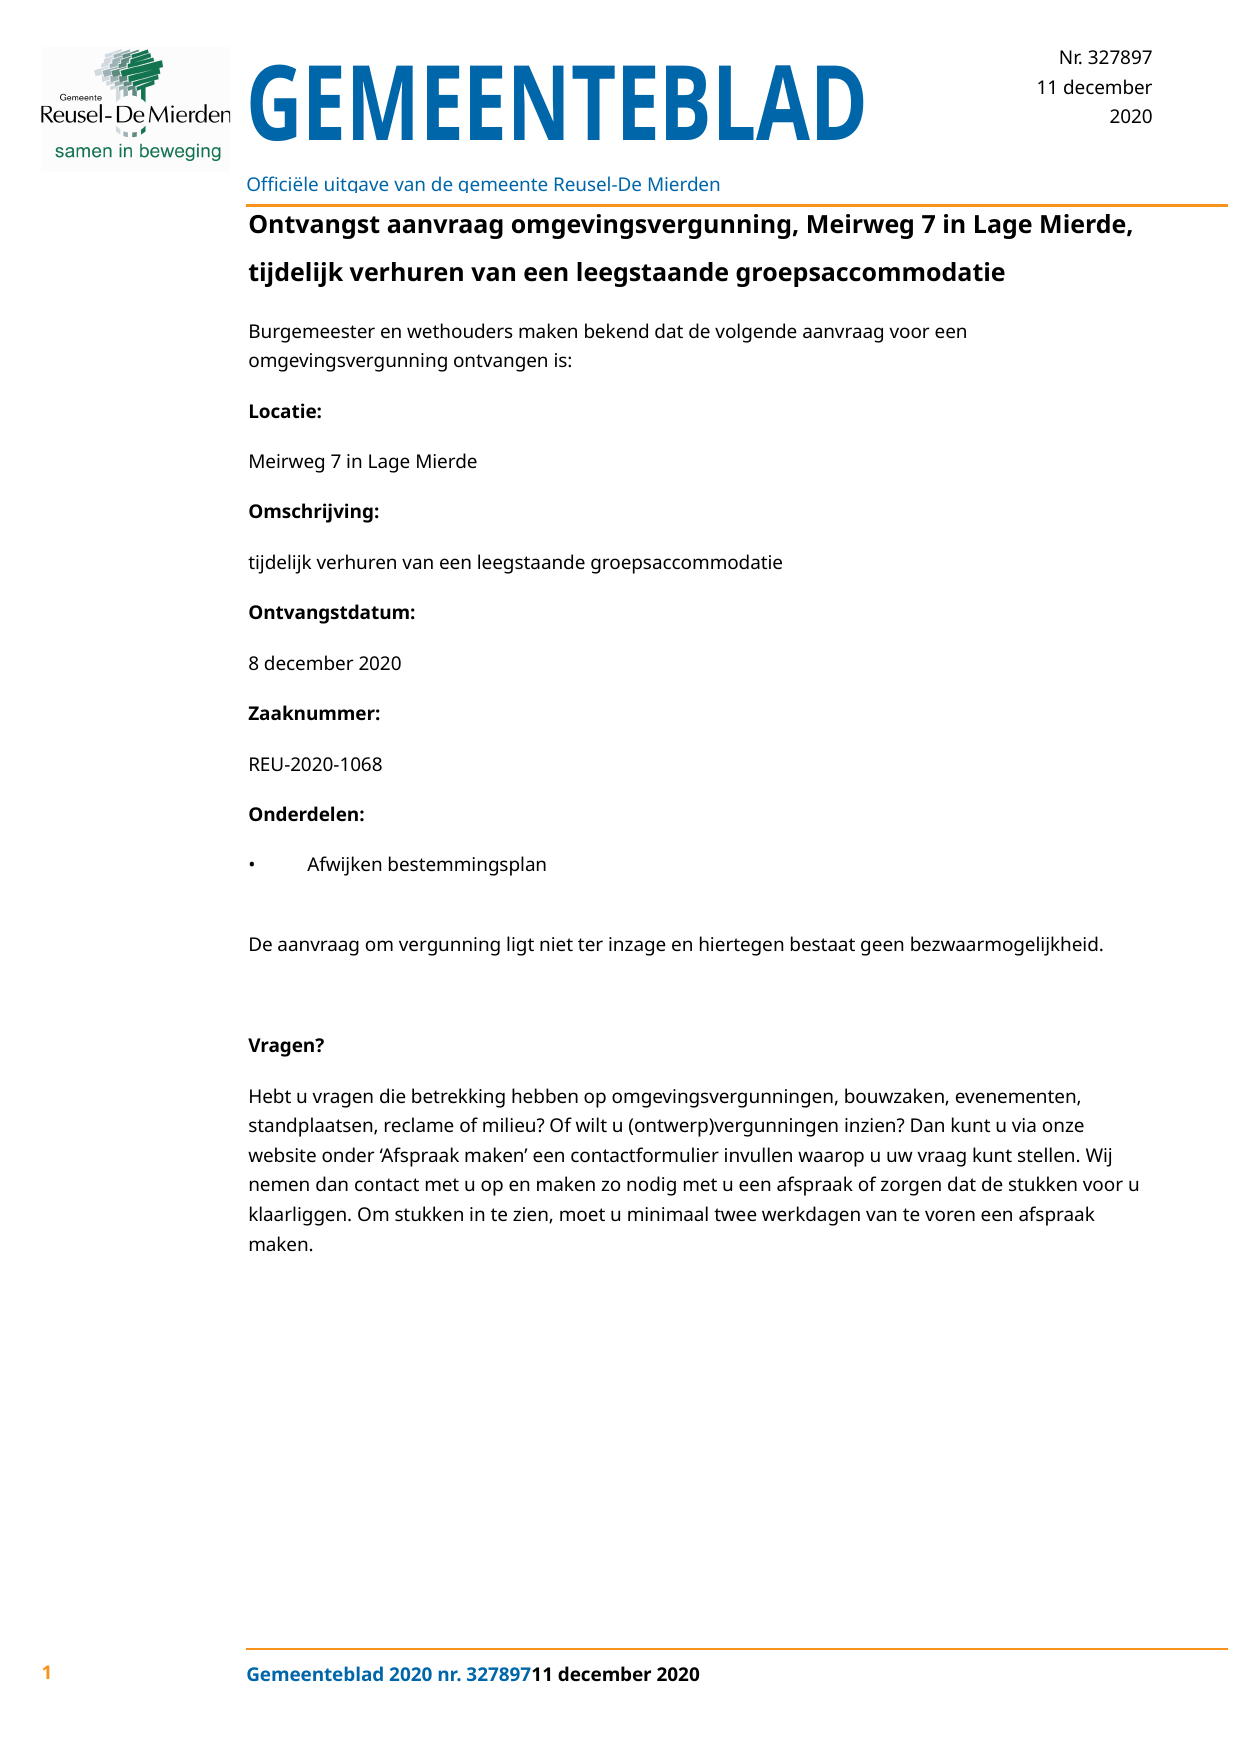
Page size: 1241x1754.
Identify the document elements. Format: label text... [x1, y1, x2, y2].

text tijdelijk verhuren van een leegstaande groepsaccommodatie [248, 549, 1152, 575]
picture [41, 47, 231, 172]
text Burgemeester en wethouders maken bekend dat de volgende aanvraag voor een omgevingsvergunning ontvangen is: [248, 318, 1152, 373]
text REU-2020-1068 [248, 751, 1152, 777]
text 8 december 2020 [248, 650, 1152, 676]
list Afwijken bestemmingsplan [248, 852, 1152, 877]
text Meirweg 7 in Lage Mierde [248, 448, 1152, 474]
text Zaaknummer: [248, 700, 1152, 726]
text Vragen? [248, 1032, 1152, 1058]
text Hebt u vragen die betrekking hebben op omgevingsvergunningen, bouwzaken, evenementen, standplaatsen, reclame of milieu? Of wilt u (ontwerp)vergunningen inzien? Dan kunt u via onze website onder ‘Afspraak maken’ een contactformulier invullen waarop u uw vraag kunt stellen. Wij nemen dan contact met u op en maken zo nodig met u een afspraak of zorgen dat de stukken voor u klaarliggen. Om stukken in te zien, moet u minimaal twee werkdagen van te voren een afspraak maken. [248, 1083, 1152, 1257]
text De aanvraag om vergunning ligt niet ter inzage en hiertegen bestaat geen bezwaarmogelijkheid. [248, 932, 1152, 957]
text Onderdelen: [248, 801, 1152, 827]
text Omschrijving: [248, 499, 1152, 524]
text Ontvangst aanvraag omgevingsvergunning, Meirweg 7 in Lage Mierde, tijdelijk verhuren van een leegstaande groepsaccommodatie [248, 207, 1152, 288]
text Locatie: [248, 398, 1152, 424]
text Ontvangstdatum: [248, 599, 1152, 625]
